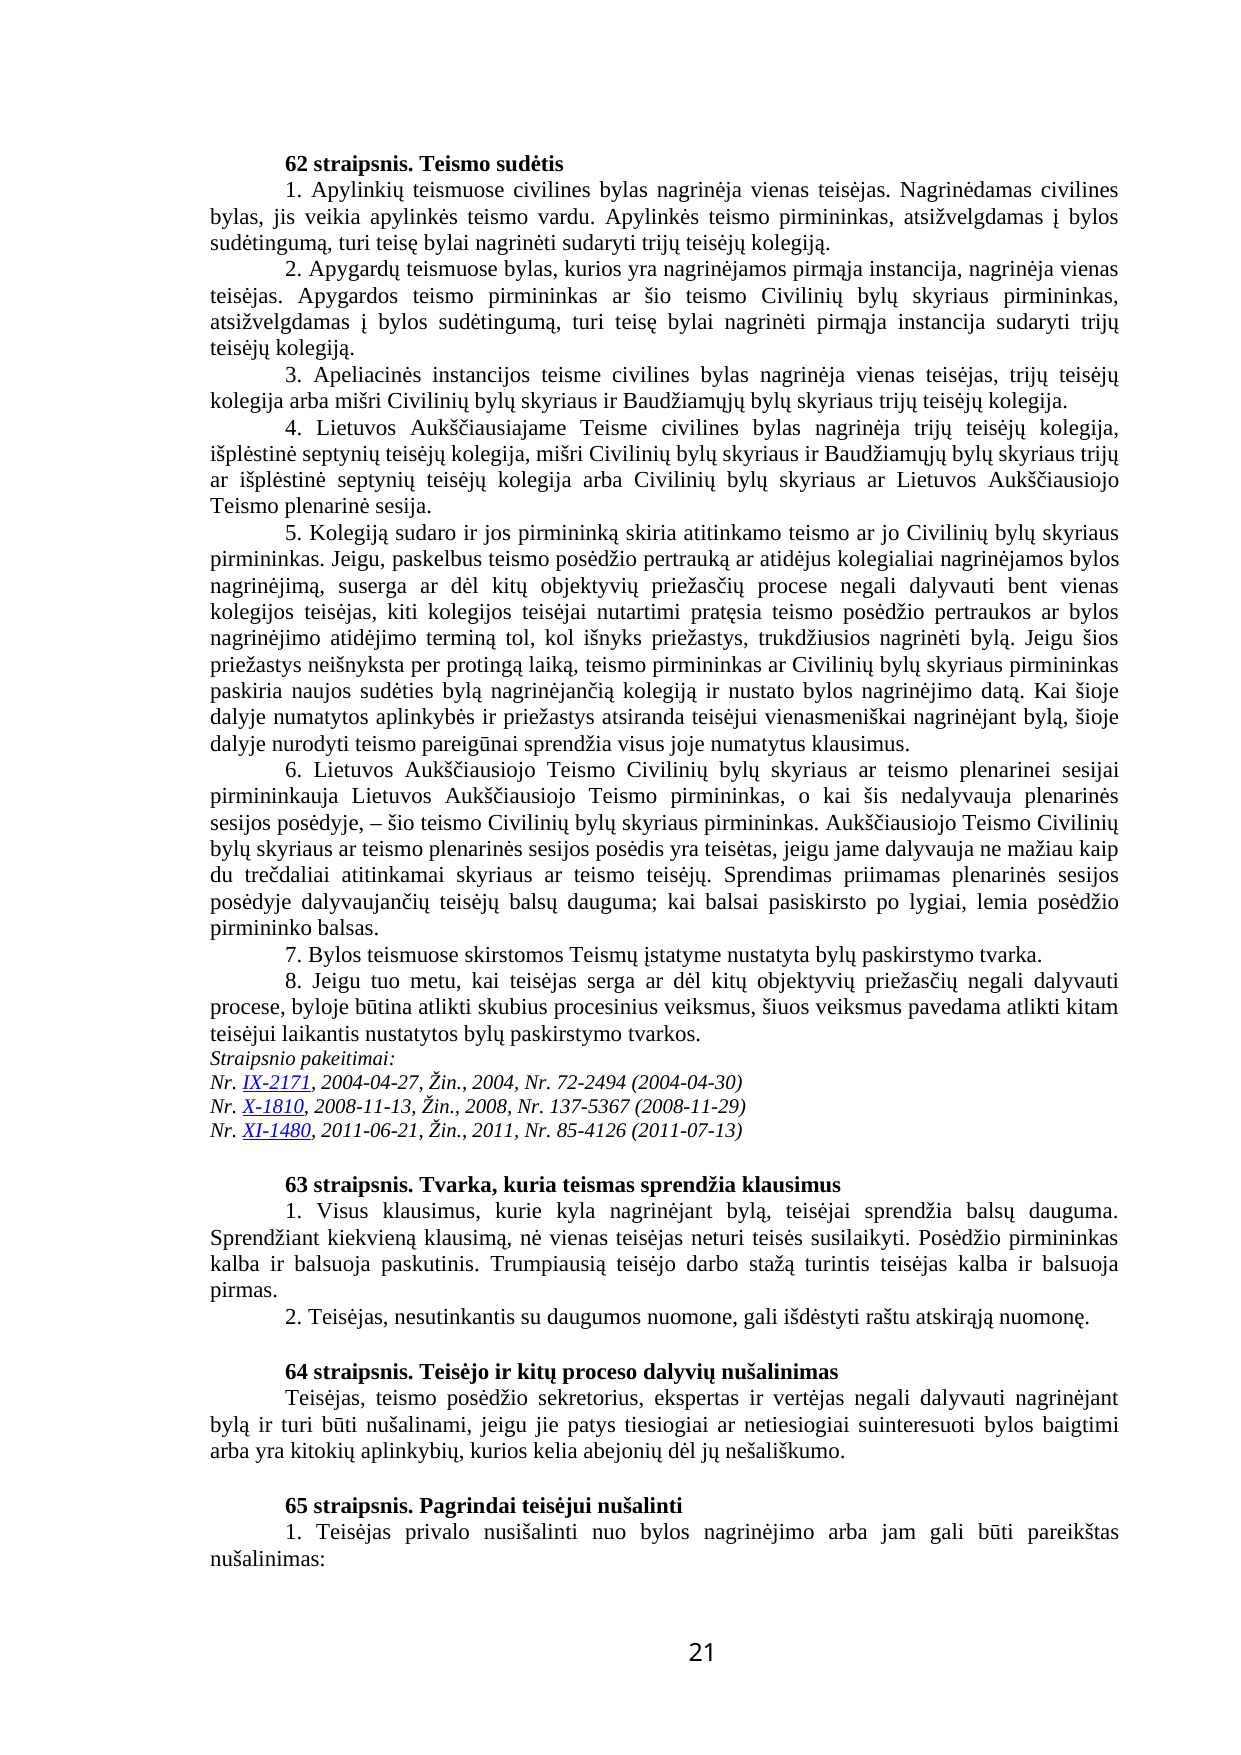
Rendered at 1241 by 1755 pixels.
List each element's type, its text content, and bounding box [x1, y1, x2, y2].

text 5. Kolegiją sudaro ir jos pirmininką skiria atitinkamo teismo ar jo Civilinių bylų skyriaus pirmininkas. Jeigu, paskelbus teismo posėdžio pertrauką ar atidėjus kolegialiai nagrinėjamos bylos nagrinėjimą, suserga ar dėl kitų objektyvių priežasčių procese negali dalyvauti bent vienas kolegijos teisėjas, kiti kolegijos teisėjai nutartimi pratęsia teismo posėdžio pertraukos ar bylos nagrinėjimo atidėjimo terminą tol, kol išnyks priežastys, trukdžiusios nagrinėti bylą. Jeigu šios priežastys neišnyksta per protingą laiką, teismo pirmininkas ar Civilinių bylų skyriaus pirmininkas paskiria naujos sudėties bylą nagrinėjančią kolegiją ir nustato bylos nagrinėjimo datą. Kai šioje dalyje numatytos aplinkybės ir priežastys atsiranda teisėjui vienasmeniškai nagrinėjant bylą, šioje dalyje nurodyti teismo pareigūnai sprendžia visus joje numatytus klausimus. [210, 519, 1120, 756]
text 2. Apygardų teismuose bylas, kurios yra nagrinėjamos pirmąja instancija, nagrinėja vienas teisėjas. Apygardos teismo pirmininkas ar šio teismo Civilinių bylų skyriaus pirmininkas, atsižvelgdamas į bylos sudėtingumą, turi teisę bylai nagrinėti pirmąja instancija sudaryti trijų teisėjų kolegiją. [210, 255, 1120, 361]
text Teisėjas, teismo posėdžio sekretorius, ekspertas ir vertėjas negali dalyvauti nagrinėjant bylą ir turi būti nušalinami, jeigu jie patys tiesiogiai ar netiesiogiai suinteresuoti bylos baigtimi arba yra kitokių aplinkybių, kurios kelia abejonių dėl jų nešališkumo. [210, 1384, 1120, 1463]
text 63 straipsnis. Tvarka, kuria teismas sprendžia klausimus [210, 1171, 1120, 1197]
text 1. Visus klausimus, kurie kyla nagrinėjant bylą, teisėjai sprendžia balsų dauguma. Sprendžiant kiekvieną klausimą, nė vienas teisėjas neturi teisės susilaikyti. Posėdžio pirmininkas kalba ir balsuoja paskutinis. Trumpiausią teisėjo darbo stažą turintis teisėjas kalba ir balsuoja pirmas. [210, 1197, 1120, 1303]
text 65 straipsnis. Pagrindai teisėjui nušalinti [210, 1492, 1120, 1518]
text 8. Jeigu tuo metu, kai teisėjas serga ar dėl kitų objektyvių priežasčių negali dalyvauti procese, byloje būtina atlikti skubius procesinius veiksmus, šiuos veiksmus pavedama atlikti kitam teisėjui laikantis nustatytos bylų paskirstymo tvarkos. [210, 967, 1120, 1046]
text 64 straipsnis. Teisėjo ir kitų proceso dalyvių nušalinimas [210, 1358, 1120, 1384]
text 62 straipsnis. Teismo sudėtis [210, 150, 1120, 176]
text Nr. XI-1480, 2011-06-21, Žin., 2011, Nr. 85-4126 (2011-07-13) [210, 1118, 1120, 1142]
text 6. Lietuvos Aukščiausiojo Teismo Civilinių bylų skyriaus ar teismo plenarinei sesijai pirmininkauja Lietuvos Aukščiausiojo Teismo pirmininkas, o kai šis nedalyvauja plenarinės sesijos posėdyje, – šio teismo Civilinių bylų skyriaus pirmininkas. Aukščiausiojo Teismo Civilinių bylų skyriaus ar teismo plenarinės sesijos posėdis yra teisėtas, jeigu jame dalyvauja ne mažiau kaip du trečdaliai atitinkamai skyriaus ar teismo teisėjų. Sprendimas priimamas plenarinės sesijos posėdyje dalyvaujančių teisėjų balsų dauguma; kai balsai pasiskirsto po lygiai, lemia posėdžio pirmininko balsas. [210, 756, 1120, 941]
text Nr. X-1810, 2008-11-13, Žin., 2008, Nr. 137-5367 (2008-11-29) [210, 1094, 1120, 1118]
text 3. Apeliacinės instancijos teisme civilines bylas nagrinėja vienas teisėjas, trijų teisėjų kolegija arba mišri Civilinių bylų skyriaus ir Baudžiamųjų bylų skyriaus trijų teisėjų kolegija. [210, 361, 1120, 413]
text 1. Teisėjas privalo nusišalinti nuo bylos nagrinėjimo arba jam gali būti pareikštas nušalinimas: [210, 1518, 1120, 1571]
text Nr. IX-2171, 2004-04-27, Žin., 2004, Nr. 72-2494 (2004-04-30) [210, 1070, 1120, 1094]
text Straipsnio pakeitimai: [210, 1046, 1120, 1070]
text 2. Teisėjas, nesutinkantis su daugumos nuomone, gali išdėstyti raštu atskirąją nuomonę. [210, 1303, 1120, 1329]
text 1. Apylinkių teismuose civilines bylas nagrinėja vienas teisėjas. Nagrinėdamas civilines bylas, jis veikia apylinkės teismo vardu. Apylinkės teismo pirmininkas, atsižvelgdamas į bylos sudėtingumą, turi teisę bylai nagrinėti sudaryti trijų teisėjų kolegiją. [210, 176, 1120, 255]
text 4. Lietuvos Aukščiausiajame Teisme civilines bylas nagrinėja trijų teisėjų kolegija, išplėstinė septynių teisėjų kolegija, mišri Civilinių bylų skyriaus ir Baudžiamųjų bylų skyriaus trijų ar išplėstinė septynių teisėjų kolegija arba Civilinių bylų skyriaus ar Lietuvos Aukščiausiojo Teismo plenarinė sesija. [210, 413, 1120, 519]
text 7. Bylos teismuose skirstomos Teismų įstatyme nustatyta bylų paskirstymo tvarka. [210, 941, 1120, 967]
